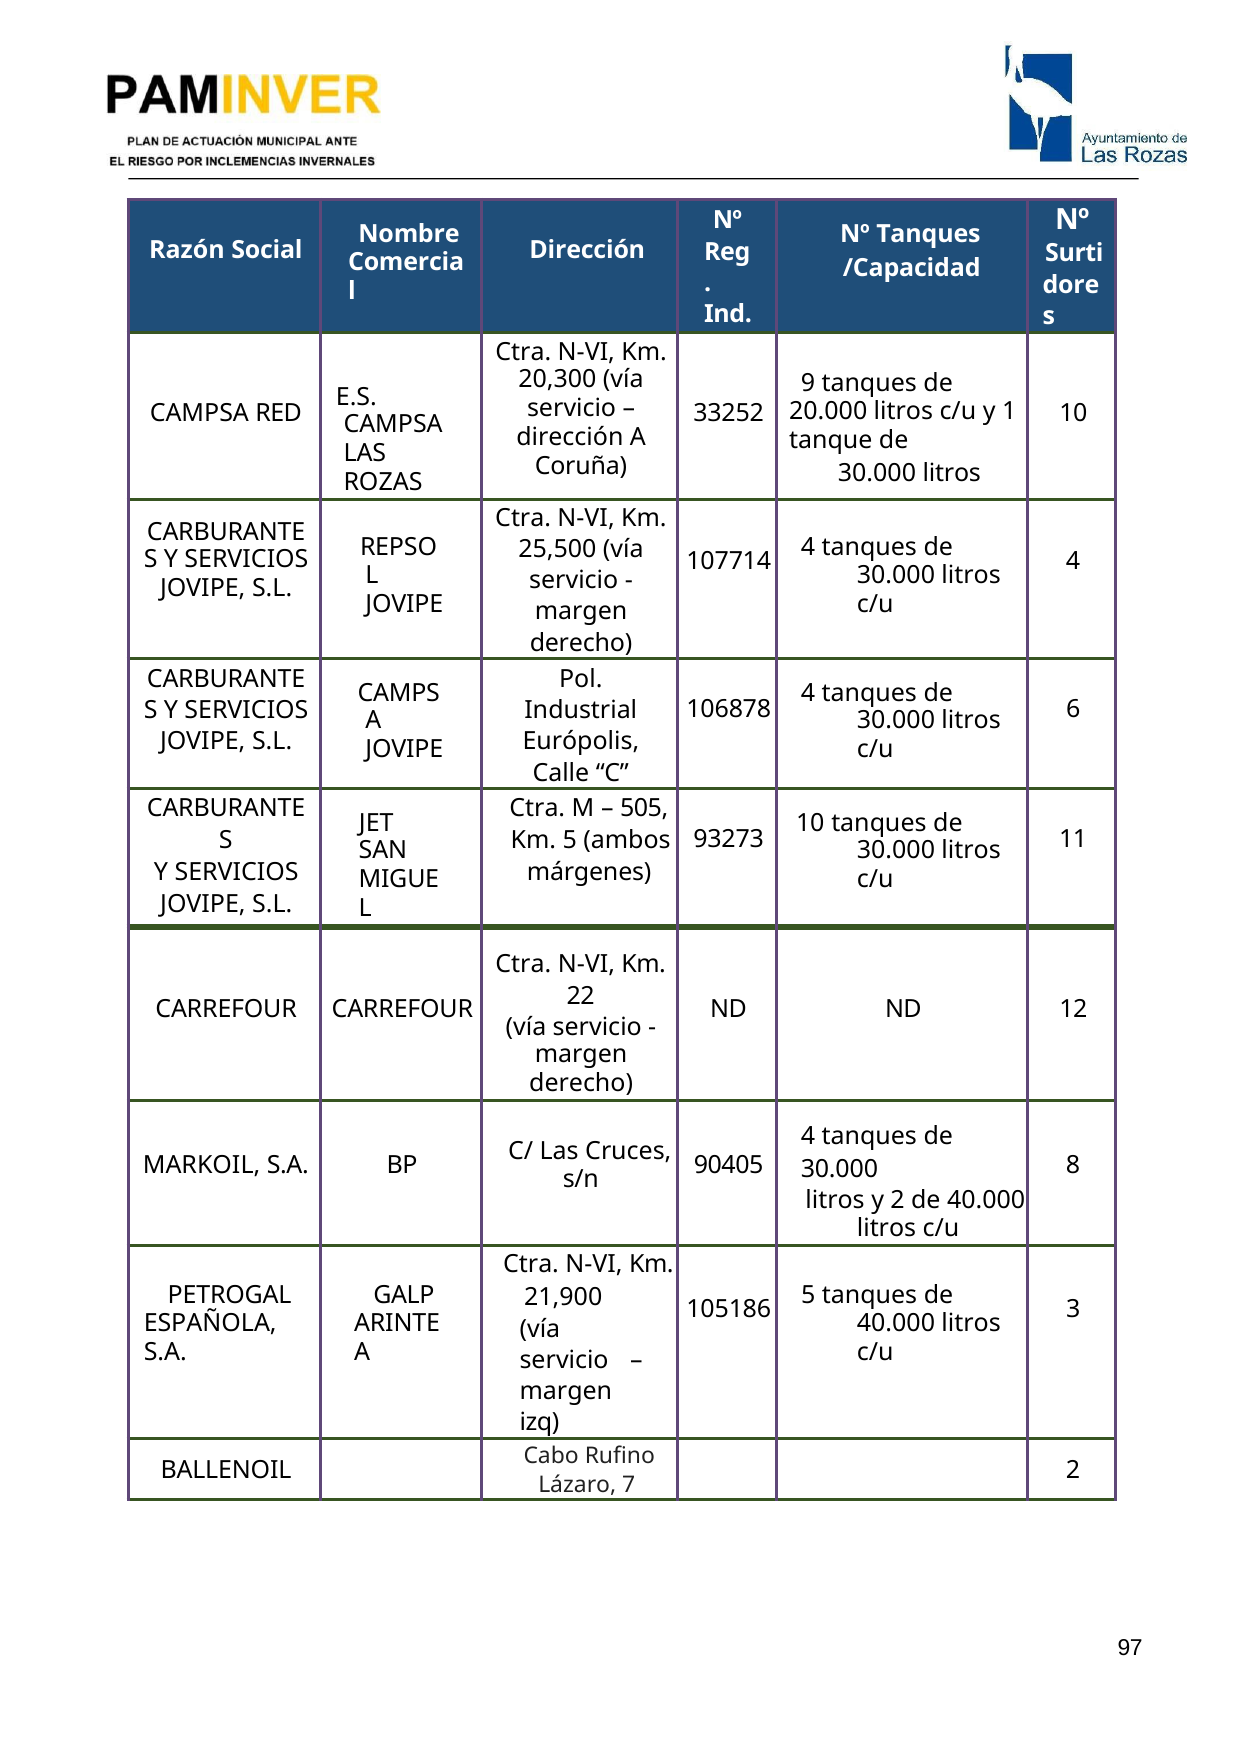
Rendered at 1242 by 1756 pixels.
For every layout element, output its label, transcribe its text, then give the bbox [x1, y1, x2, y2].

table_cell 2 [1029, 1440, 1114, 1498]
table_header Razón Social [130, 201, 319, 331]
table_cell 10 tanques de 30.000 litros c/u [778, 790, 1026, 924]
table_cell [778, 1440, 1026, 1498]
table_cell 4 tanques de 30.000 litros c/u [778, 501, 1026, 657]
table_header Nº Reg. Ind. [679, 201, 775, 331]
table_header CARREFOUR [130, 930, 319, 1099]
table_cell 33252 [679, 334, 775, 498]
table_cell PETROGAL ESPAÑOLA, S.A. [130, 1247, 319, 1437]
table_cell Cabo Rufino Lázaro, 7 [483, 1440, 676, 1498]
table_header ND [778, 930, 1026, 1099]
table_header Nº Surti dores [1029, 201, 1114, 331]
table_header ND [679, 930, 775, 1099]
table_cell 9 tanques de 20.000 litros c/u y 1 tanque de 30.000 litros [778, 334, 1026, 498]
table_cell 4 [1029, 501, 1114, 657]
table_cell CARBURANTES Y SERVICIOS JOVIPE, S.L. [130, 790, 319, 924]
table_cell [679, 1440, 775, 1498]
table_cell 107714 [679, 501, 775, 657]
table_cell JET SAN MIGUEL [322, 790, 480, 924]
table_cell 105186 [679, 1247, 775, 1437]
table_header Ctra. N-VI, Km. 22 (vía servicio - margen derecho) [483, 930, 676, 1099]
table_cell Ctra. N-VI, Km. 20,300 (vía servicio – dirección A Coruña) [483, 334, 676, 498]
table_header Nº Tanques /Capacidad [778, 201, 1026, 331]
table_cell GALP ARINTEA [322, 1247, 480, 1437]
table_cell CAMPSA JOVIPE [322, 660, 480, 787]
table_cell Ctra. N-VI, Km. 25,500 (vía servicio - margen derecho) [483, 501, 676, 657]
table_cell C/ Las Cruces, s/n [483, 1102, 676, 1243]
table_cell CARBURANTES Y SERVICIOS JOVIPE, S.L. [130, 660, 319, 787]
table_header 12 [1029, 930, 1114, 1099]
table_cell 90405 [679, 1102, 775, 1243]
table_header Nombre Comercial [322, 201, 480, 331]
table_cell Pol. Industrial Európolis, Calle “C” [483, 660, 676, 787]
table_cell BALLENOIL [130, 1440, 319, 1498]
table_cell MARKOIL, S.A. [130, 1102, 319, 1243]
table_cell CAMPSA RED [130, 334, 319, 498]
table_cell [322, 1440, 480, 1498]
table_cell 4 tanques de 30.000 litros c/u [778, 660, 1026, 787]
table_cell 6 [1029, 660, 1114, 787]
table_cell REPSOL JOVIPE [322, 501, 480, 657]
table_cell 3 [1029, 1247, 1114, 1437]
table_header Dirección [483, 201, 676, 331]
table_cell 10 [1029, 334, 1114, 498]
table_cell 106878 [679, 660, 775, 787]
table_cell 4 tanques de 30.000 litros y 2 de 40.000 litros c/u [778, 1102, 1026, 1243]
table_cell 93273 [679, 790, 775, 924]
table_header CARREFOUR [322, 930, 480, 1099]
table_cell CARBURANTES Y SERVICIOS JOVIPE, S.L. [130, 501, 319, 657]
table_cell 11 [1029, 790, 1114, 924]
table_cell 5 tanques de 40.000 litros c/u [778, 1247, 1026, 1437]
table_cell E.S. CAMPSA LAS ROZAS [322, 334, 480, 498]
table_cell 8 [1029, 1102, 1114, 1243]
table_cell Ctra. N-VI, Km. 21,900 (vía servicio – margen izq) [483, 1247, 676, 1437]
table_cell BP [322, 1102, 480, 1243]
table_cell Ctra. M – 505, Km. 5 (ambos márgenes) [483, 790, 676, 924]
